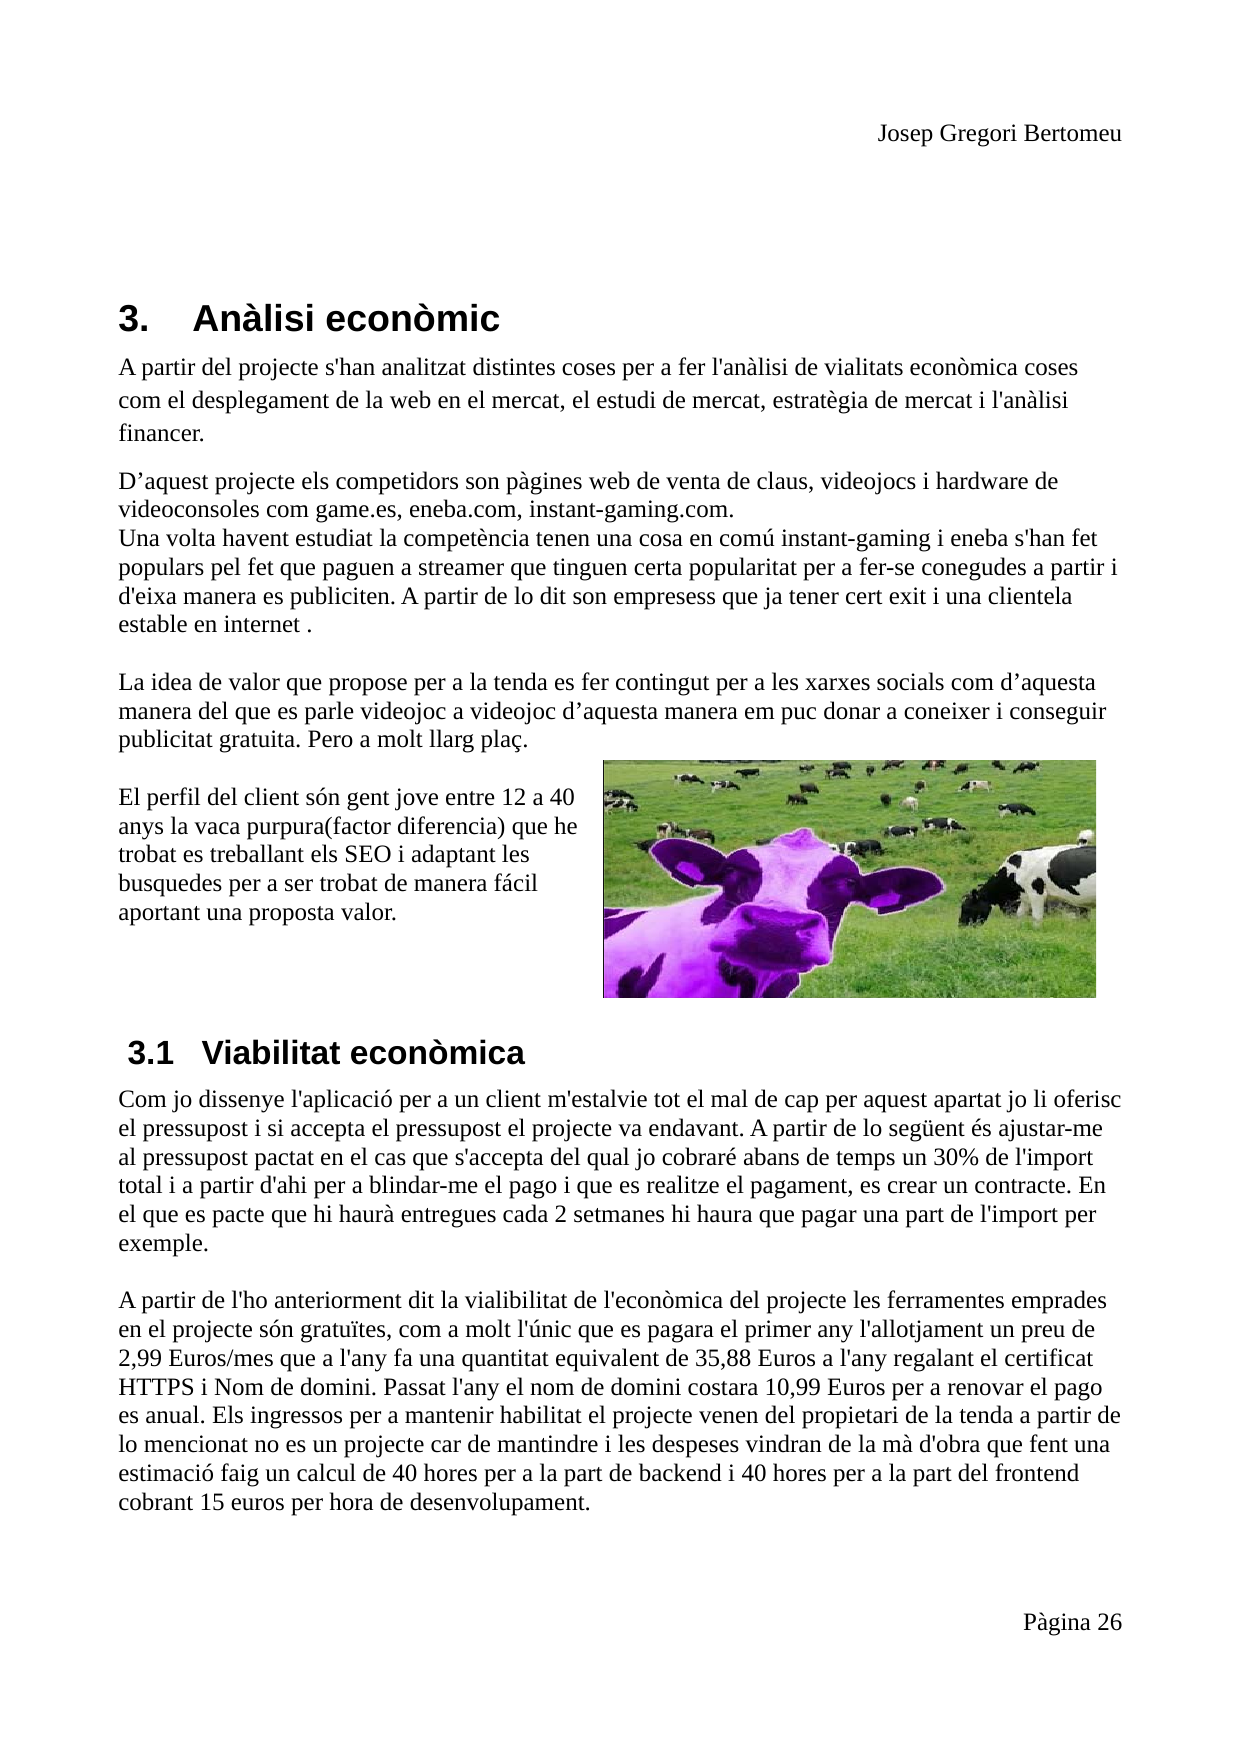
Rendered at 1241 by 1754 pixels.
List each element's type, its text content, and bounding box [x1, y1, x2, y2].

text Una volta havent estudiat la competència tenen una cosa en comú instant-gaming i eneba s'han fet populars pel fet que paguen a streamer que tinguen certa popularitat per a fer-se conegudes a partir i d'eixa manera es publiciten. A partir de lo dit son empresess que ja tener cert exit i una clientela estable en internet . [118, 523, 1122, 638]
text Com jo dissenye l'aplicació per a un client m'estalvie tot el mal de cap per aquest apartat jo li oferisc el pressupost i si accepta el pressupost el projecte va endavant. A partir de lo següent és ajustar-me al pressupost pactat en el cas que s'accepta del qual jo cobraré abans de temps un 30% de l'import total i a partir d'ahi per a blindar-me el pago i que es realitze el pagament, es crear un contracte. En el que es pacte que hi haurà entregues cada 2 setmanes hi haura que pagar una part de l'import per exemple. A partir de l'ho anteriorment dit la vialibilitat de l'econòmica del projecte les ferramentes emprades en el projecte són gratuïtes, com a molt l'únic que es pagara el primer any l'allotjament un preu de 2,99 Euros/mes que a l'any fa una quantitat equivalent de 35,88 Euros a l'any regalant el certificat HTTPS i Nom de domini. Passat l'any el nom de domini costara 10,99 Euros per a renovar el pago es anual. Els ingressos per a mantenir habilitat el projecte venen del propietari de la tenda a partir de lo mencionat no es un projecte car de mantindre i les despeses vindran de la mà d'obra que fent una estimació faig un calcul de 40 hores per a la part de backend i 40 hores per a la part del frontend cobrant 15 euros per hora de desenvolupament. [118, 1084, 1122, 1515]
text D’aquest projecte els competidors son pàgines web de venta de claus, videojocs i hardware de videoconsoles com game.es, eneba.com, instant-gaming.com. [118, 466, 1122, 523]
subtitle Anàlisi econòmic [118, 297, 1122, 340]
text A partir del projecte s'han analitzat distintes coses per a fer l'anàlisi de vialitats econòmica coses com el desplegament de la web en el mercat, el estudi de mercat, estratègia de mercat i l'anàlisi financer. [118, 352, 1122, 447]
text [1097, 782, 1122, 954]
text La idea de valor que propose per a la tenda es fer contingut per a les xarxes socials com d’aquesta manera del que es parle videojoc a videojoc d’aquesta manera em puc donar a coneixer i conseguir publicitat gratuita. Pero a molt llarg plaç. [118, 667, 1122, 753]
text El perfil del client són gent jove entre 12 a 40 anys la vaca purpura(factor diferencia) que he trobat es treballant els SEO i adaptant les busquedes per a ser trobat de manera fácil aportant una proposta valor. [118, 782, 603, 954]
picture [603, 760, 1097, 998]
subtitle Viabilitat econòmica [118, 1033, 1122, 1072]
